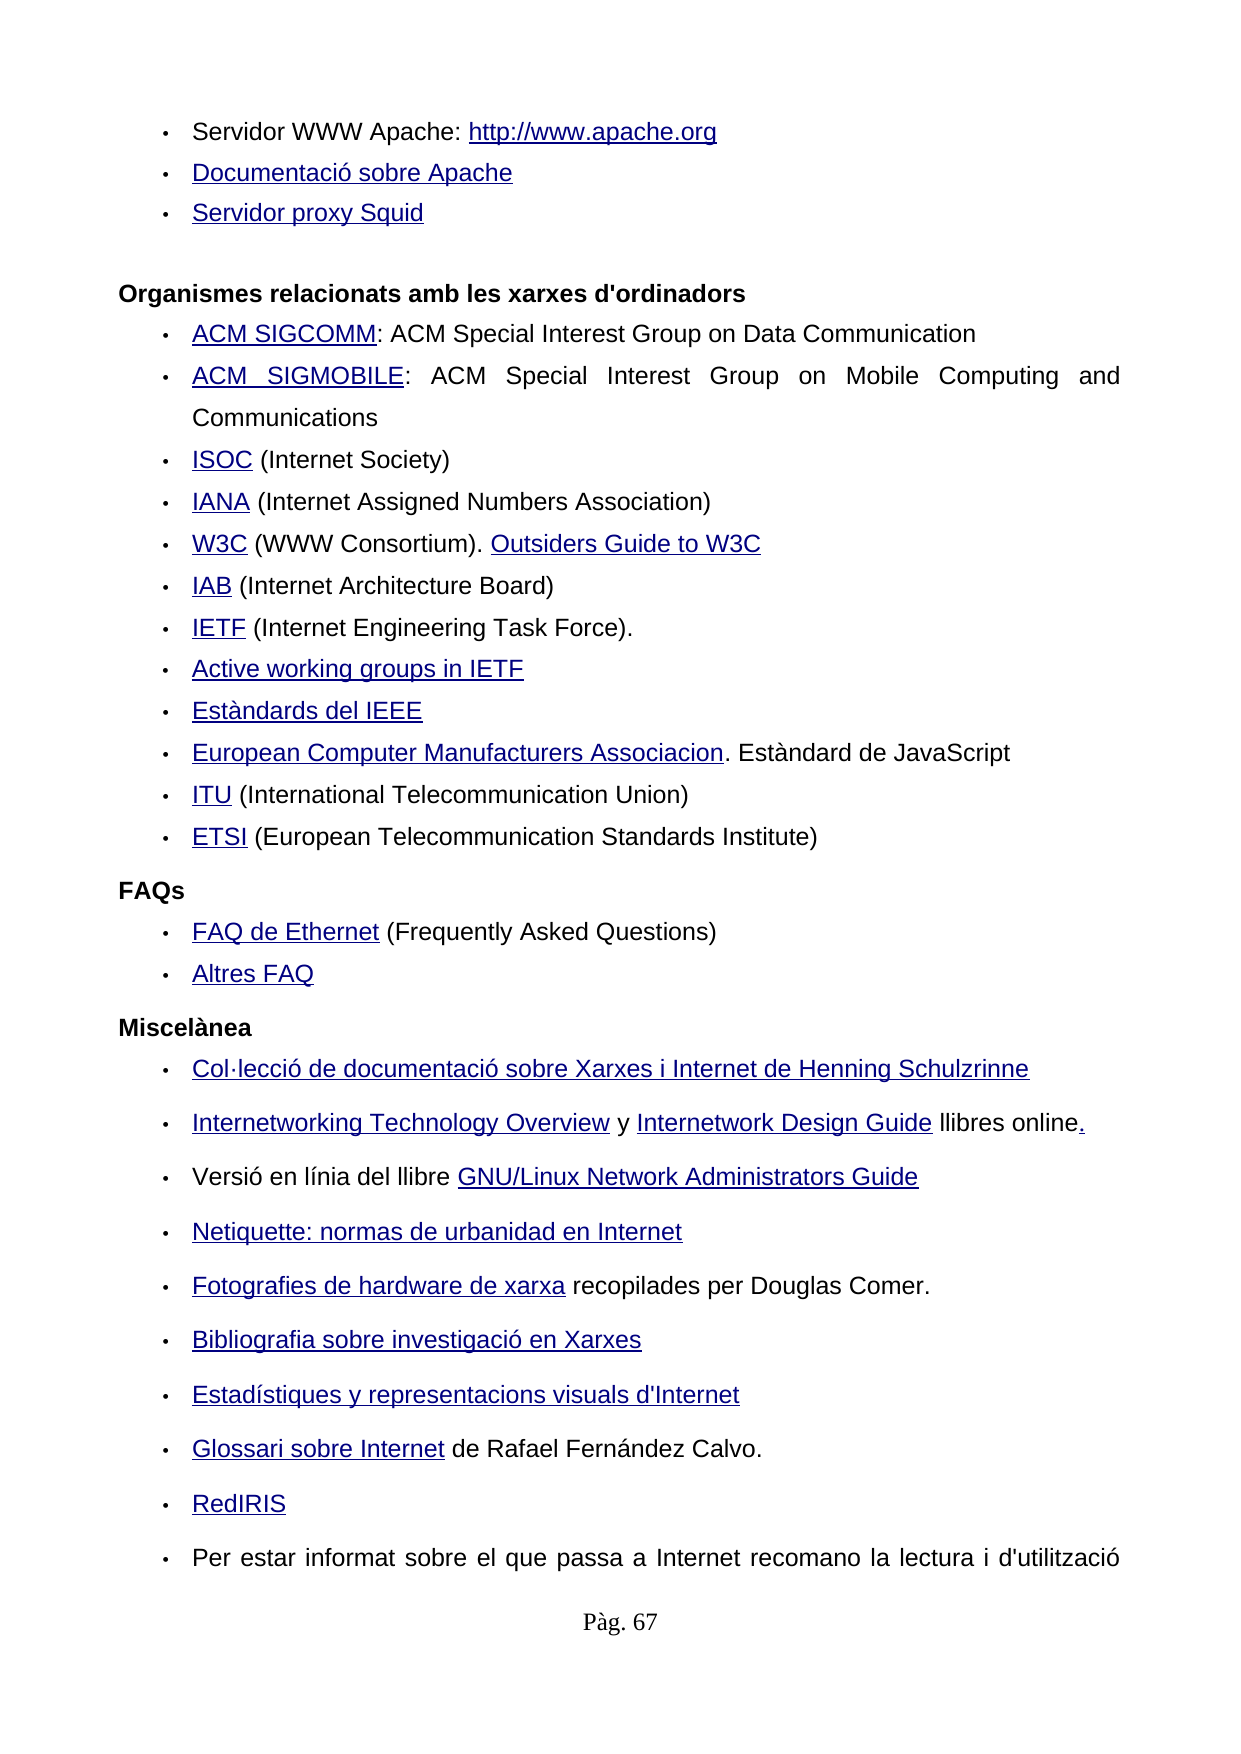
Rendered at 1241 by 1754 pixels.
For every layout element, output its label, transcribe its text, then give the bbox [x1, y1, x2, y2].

list European Computer Manufacturers Associacion. Estàndard de JavaScript [162, 739, 1122, 767]
list IETF (Internet Engineering Task Force). [162, 613, 1122, 641]
list Glossari sobre Internet de Rafael Fernández Calvo. [162, 1435, 1122, 1463]
list Netiquette: normas de urbanidad en Internet [162, 1218, 1122, 1246]
list ETSI (European Telecommunication Standards Institute) [162, 823, 1122, 851]
list Documentació sobre Apache [162, 158, 1122, 186]
text FAQs [118, 877, 1122, 905]
list ISOC (Internet Society) [162, 446, 1122, 474]
list ACM SIGCOMM: ACM Special Interest Group on Data Communication [162, 320, 1122, 348]
list Servidor WWW Apache: http://www.apache.org [162, 118, 1122, 146]
list Estàndards del IEEE [162, 697, 1122, 725]
list RedIRIS [162, 1489, 1122, 1517]
list Active working groups in IETF [162, 655, 1122, 683]
list W3C (WWW Consortium). Outsiders Guide to W3C [162, 529, 1122, 557]
list ACM SIGMOBILE: ACM Special Interest Group on Mobile Computing and Communications [162, 362, 1122, 432]
list Col·lecció de documentació sobre Xarxes i Internet de Henning Schulzrinne [162, 1054, 1122, 1082]
list Bibliografia sobre investigació en Xarxes [162, 1326, 1122, 1354]
list FAQ de Ethernet (Frequently Asked Questions) [162, 918, 1122, 946]
list IANA (Internet Assigned Numbers Association) [162, 488, 1122, 516]
text Organismes relacionats amb les xarxes d'ordinadors [118, 280, 1122, 308]
text Miscelànea [118, 1014, 1122, 1042]
list Altres FAQ [162, 959, 1122, 987]
list ITU (International Telecommunication Union) [162, 781, 1122, 809]
list IAB (Internet Architecture Board) [162, 571, 1122, 599]
list Internetworking Technology Overview y Internetwork Design Guide llibres online. [162, 1109, 1122, 1137]
list Fotografies de hardware de xarxa recopilades per Douglas Comer. [162, 1272, 1122, 1300]
list Estadístiques y representacions visuals d'Internet [162, 1381, 1122, 1409]
list Servidor proxy Squid [162, 199, 1122, 227]
list Per estar informat sobre el que passa a Internet recomano la lectura i d'utilització [162, 1544, 1122, 1572]
list Versió en línia del llibre GNU/Linux Network Administrators Guide [162, 1163, 1122, 1191]
